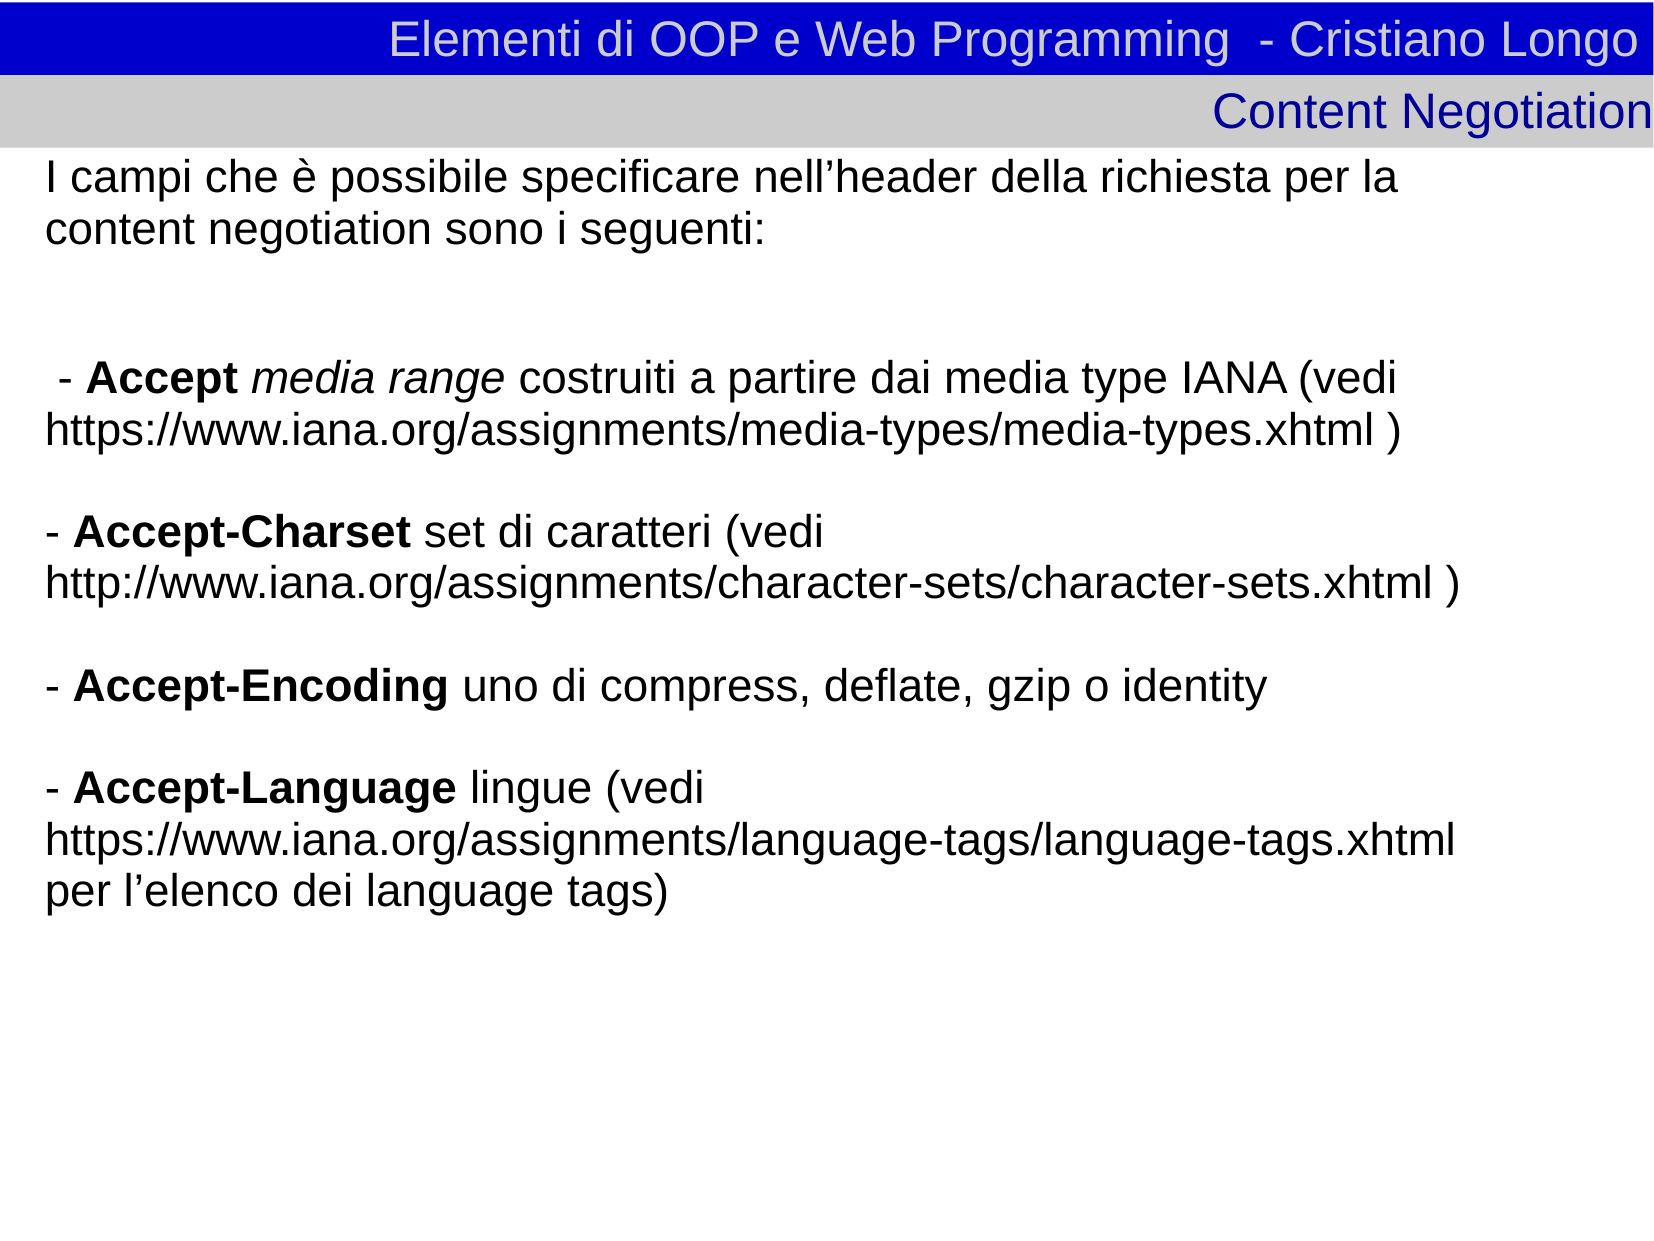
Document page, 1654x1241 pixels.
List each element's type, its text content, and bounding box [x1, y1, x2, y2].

text_box I campi che è possibile specificare nell’header della richiesta per la content negotiation sono i seguenti: [30, 143, 1546, 262]
title Elementi di OOP e Web Programming - Cristiano Longo [0, 2, 1654, 75]
text_box - Accept media range costruiti a partire dai media type IANA (vedi https://www.iana.org/assignments/media-types/media-types.xhtml ) - Accept-Charset set di caratteri (vedi http://www.iana.org/assignments/character-sets/character-sets.xhtml ) - Accept-Encoding uno di compress, deflate, gzip o identity - Accept-Language lingue (vedi https://www.iana.org/assignments/language-tags/language-tags.xhtml per l’elenco dei language tags) [30, 345, 1546, 924]
title Content Negotiation [0, 75, 1654, 148]
